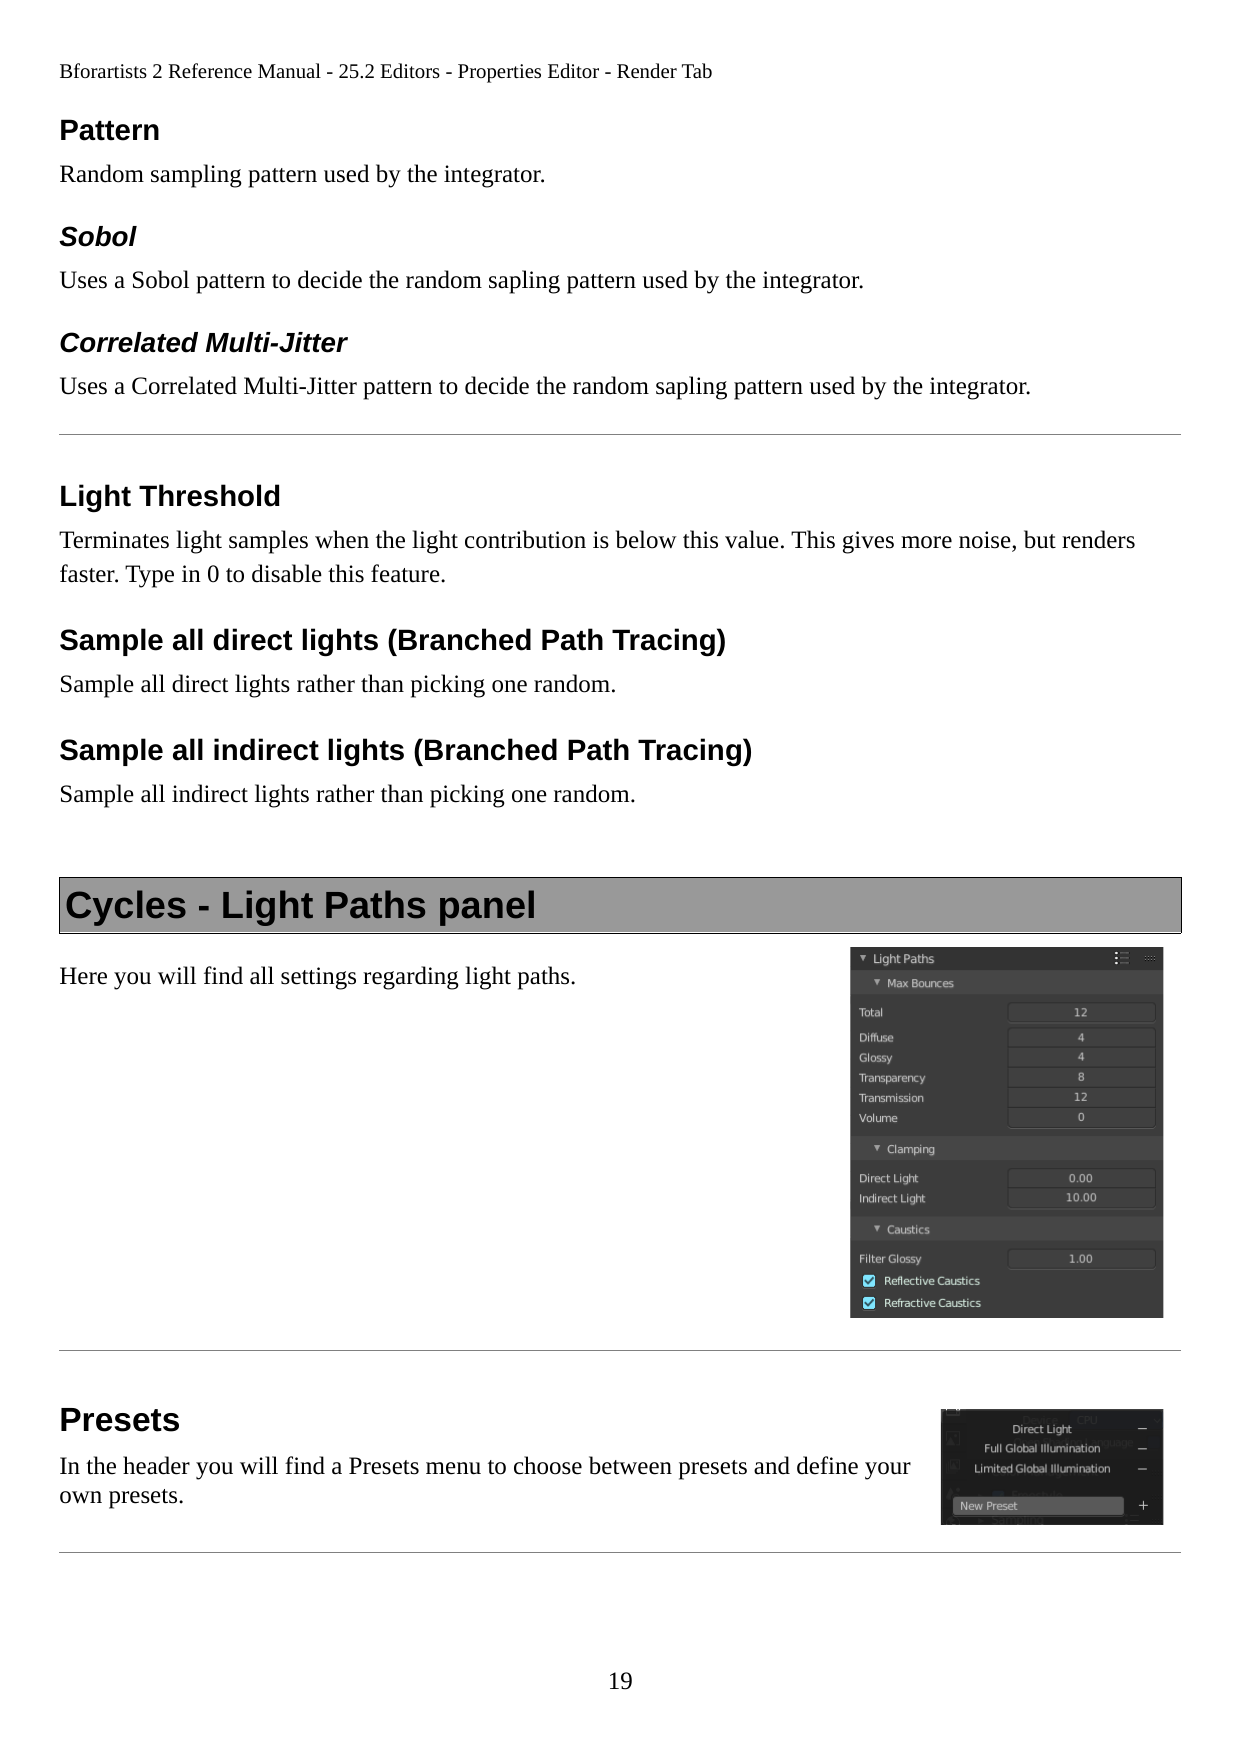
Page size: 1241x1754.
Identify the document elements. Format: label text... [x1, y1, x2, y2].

subtitle Presets [59, 1400, 1181, 1439]
text Terminates light samples when the light contribution is below this value. This gives more noise, but renders faster. Type in 0 to disable this feature. [59, 525, 1181, 588]
text Sample all direct lights rather than picking one random. [59, 669, 1181, 698]
picture [850, 947, 1164, 1318]
table_header Cycles - Light Paths panel [60, 878, 1181, 932]
picture [940, 1409, 1164, 1525]
text Random sampling pattern used by the integrator. [59, 159, 1181, 188]
text Here you will find all settings regarding light paths. [59, 961, 850, 990]
subtitle Sample all indirect lights (Branched Path Tracing) [59, 733, 1181, 767]
subtitle Correlated Multi-Jitter [59, 326, 1181, 358]
subtitle Sample all direct lights (Branched Path Tracing) [59, 623, 1181, 657]
subtitle Sobol [59, 220, 1181, 252]
subtitle Light Threshold [59, 478, 1181, 512]
subtitle Pattern [59, 113, 1181, 146]
text Uses a Sobol pattern to decide the random sapling pattern used by the integrator. [59, 265, 1181, 293]
text Sample all indirect lights rather than picking one random. [59, 779, 1181, 808]
text In the header you will find a Presets menu to choose between presets and define your own presets. [59, 1451, 940, 1509]
text Uses a Correlated Multi-Jitter pattern to decide the random sapling pattern used by the integrator. [59, 371, 1181, 399]
